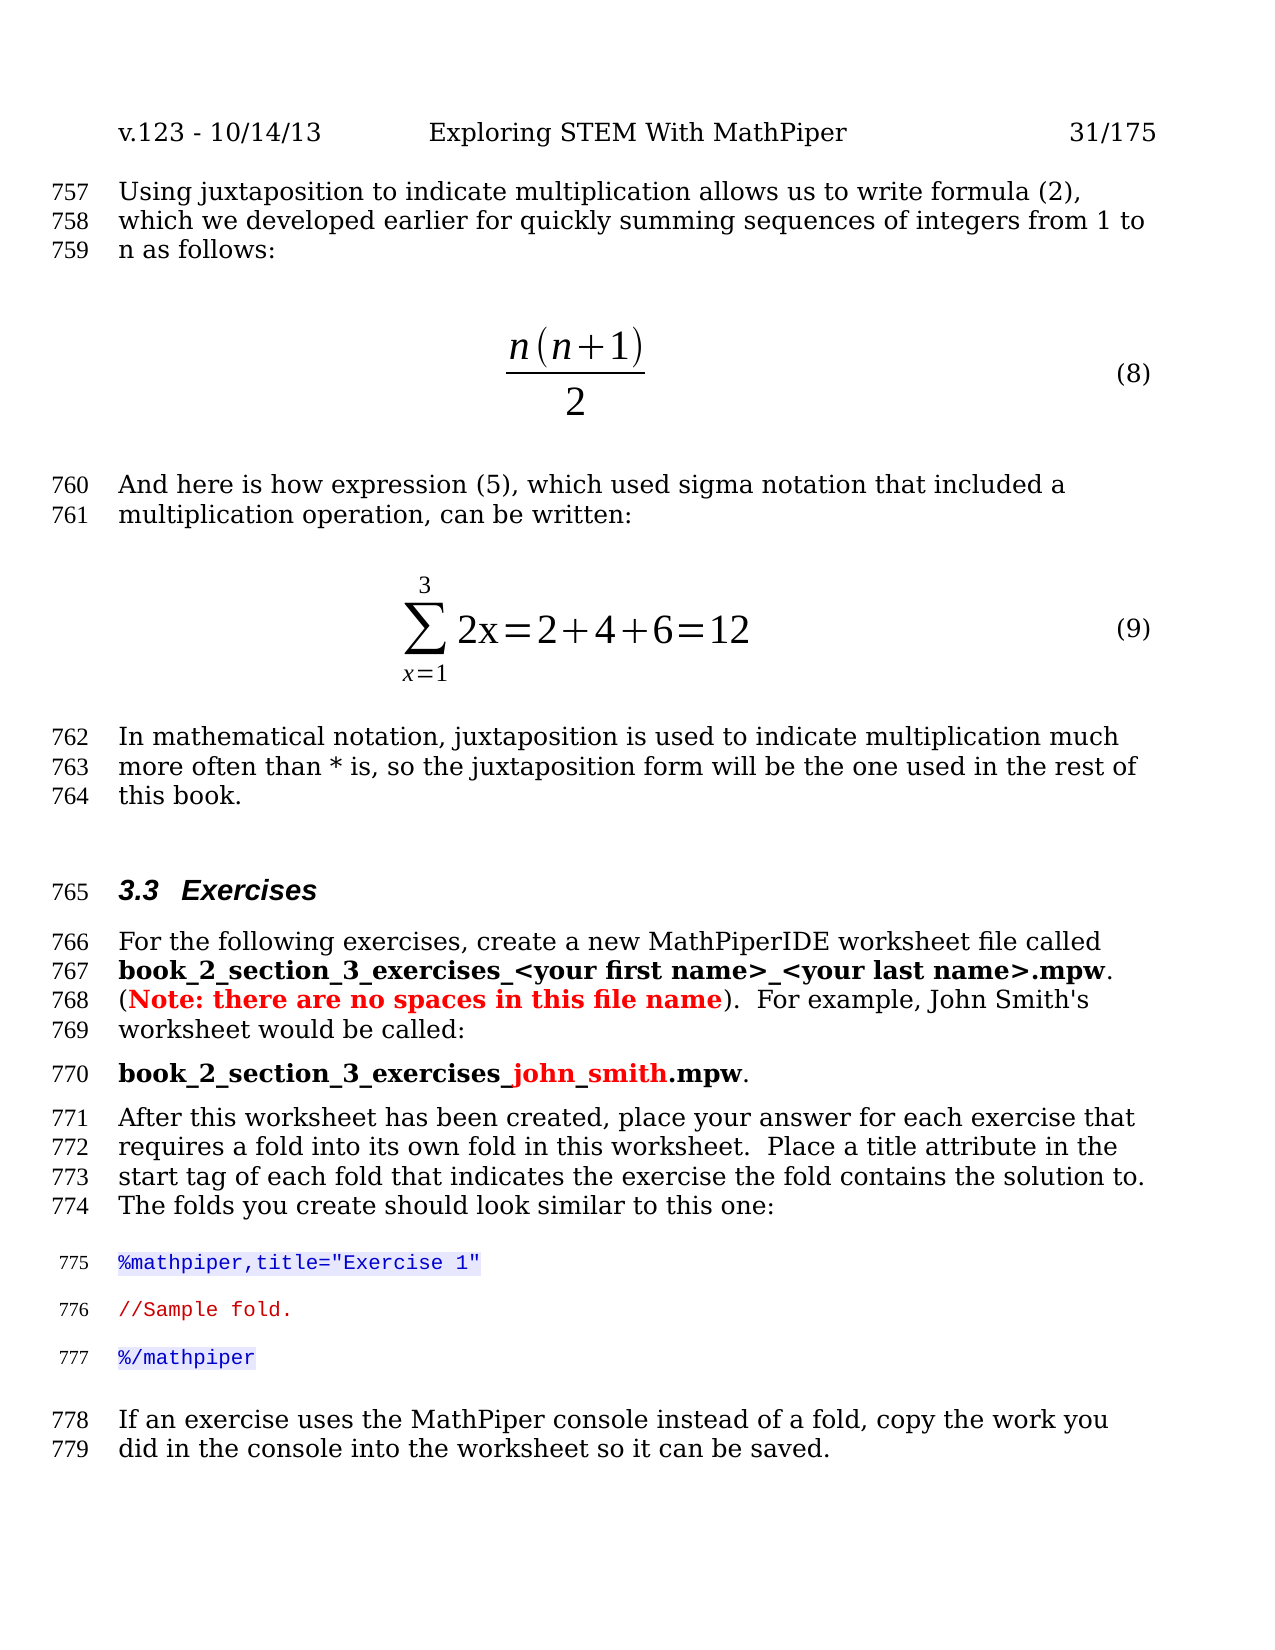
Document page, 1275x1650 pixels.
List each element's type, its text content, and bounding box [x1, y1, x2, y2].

text Using juxtaposition to indicate multiplication allows us to write formula (2), which we developed earlier for quickly summing sequences of integers from 1 to n as follows: [118, 177, 1157, 264]
table_header [118, 564, 1041, 693]
table_header (8) [1041, 315, 1157, 433]
text %/mathpiper [118, 1347, 1157, 1370]
text If an exercise uses the MathPiper console instead of a fold, copy the work you did in the console into the worksheet so it can be saved. [118, 1405, 1157, 1463]
text For the following exercises, create a new MathPiperIDE worksheet file called book_2_section_3_exercises_<your first name>_<your last name>.mpw. (Note: there are no spaces in this file name). For example, John Smith's worksheet would be called: [118, 927, 1157, 1044]
text book_2_section_3_exercises_john_smith.mpw. [118, 1059, 1157, 1088]
text In mathematical notation, juxtaposition is used to indicate multiplication much more often than * is, so the juxtaposition form will be the one used in the rest of this book. [118, 722, 1157, 810]
text %mathpiper,title="Exercise 1" [118, 1252, 1157, 1276]
subtitle Exercises [118, 872, 1157, 906]
text And here is how expression (5), which used sigma notation that included a multiplication operation, can be written: [118, 471, 1157, 529]
text After this worksheet has been created, place your answer for each exercise that requires a fold into its own fold in this worksheet. Place a title attribute in the start tag of each fold that indicates the exercise the fold contains the solution to. The folds you create should look similar to this one: [118, 1103, 1157, 1220]
text //Sample fold. [118, 1299, 1157, 1323]
table_header (9) [1041, 564, 1157, 693]
table_header [118, 315, 1041, 433]
